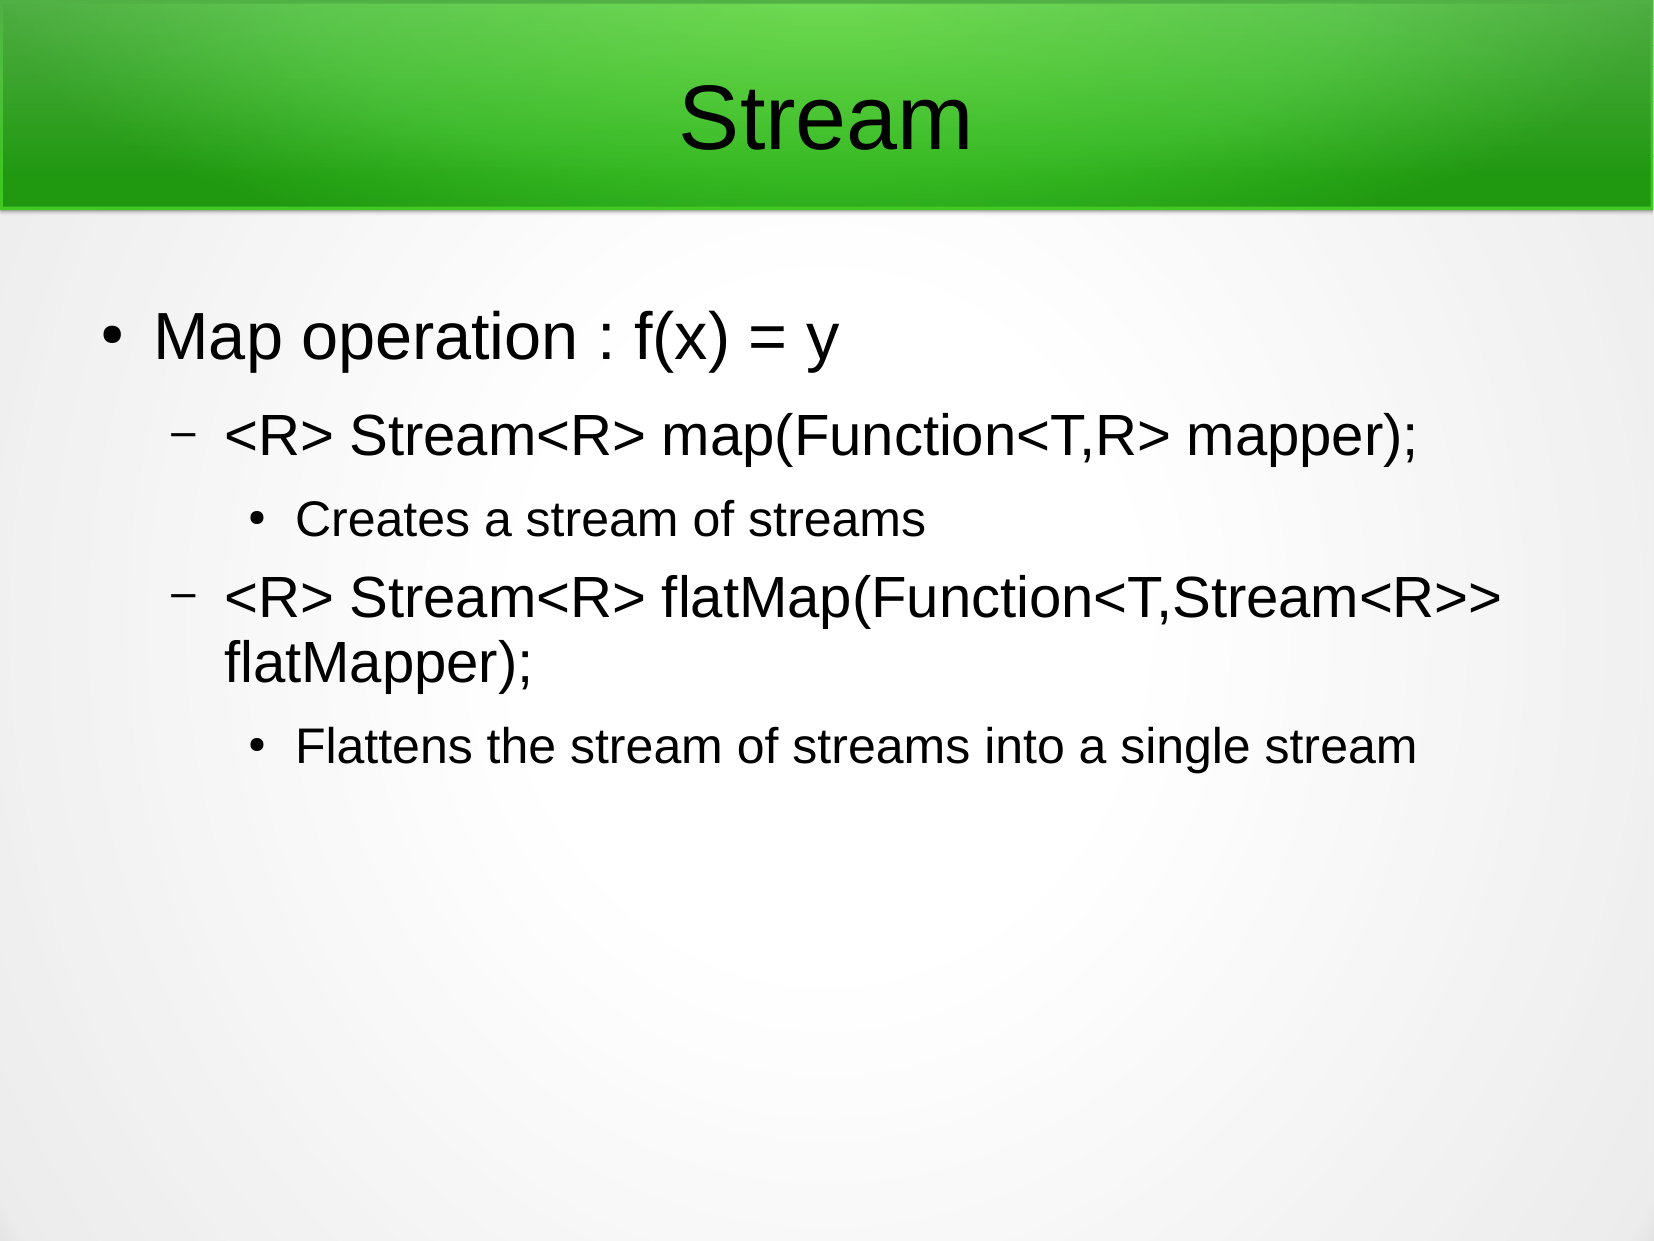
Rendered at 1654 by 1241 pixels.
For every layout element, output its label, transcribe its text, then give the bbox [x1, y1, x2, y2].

title Stream [82, 47, 1571, 189]
list Map operation : f(x) = y <R> Stream<R> map(Function<T,R> mapper); Creates a stream of streams <R> Stream<R> flatMap(Function<T,Stream<R>> flatMapper); Flattens the stream of streams into a single stream [82, 299, 1571, 1019]
